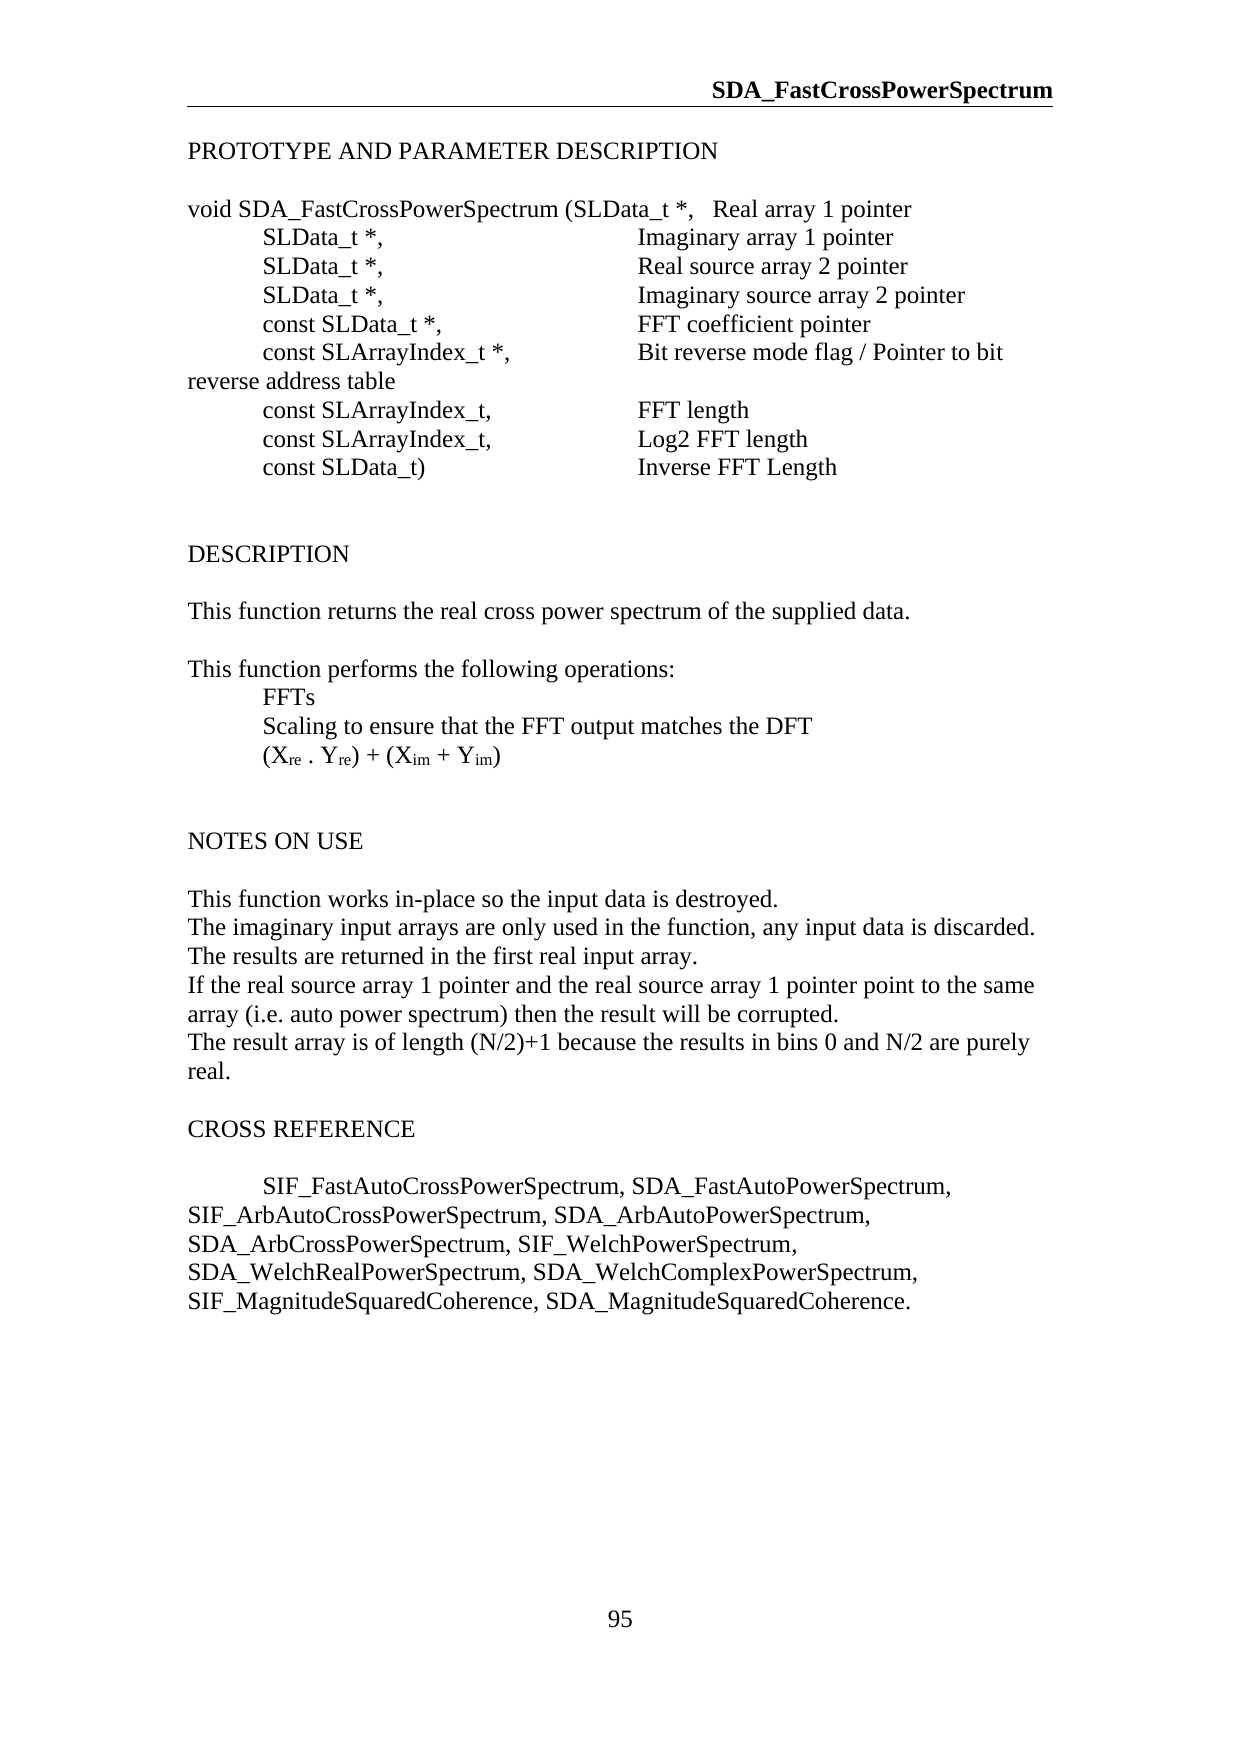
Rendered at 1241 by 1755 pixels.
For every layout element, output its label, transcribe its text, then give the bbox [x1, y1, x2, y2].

text const SLArrayIndex_t *, Bit reverse mode flag / Pointer to bit reverse address table [187, 337, 1053, 395]
text void SDA_FastCrossPowerSpectrum (SLData_t *, Real array 1 pointer [187, 194, 1053, 222]
text DESCRIPTION [187, 539, 1053, 567]
text SLData_t *, Imaginary array 1 pointer [187, 222, 1053, 251]
text NOTES ON USE [187, 826, 1053, 855]
text const SLArrayIndex_t, Log2 FFT length [187, 424, 1053, 452]
text const SLArrayIndex_t, FFT length [187, 395, 1053, 424]
text The imaginary input arrays are only used in the function, any input data is discarded. [187, 912, 1053, 941]
text FFTs [187, 682, 1053, 711]
text This function performs the following operations: [187, 654, 1053, 682]
text CROSS REFERENCE [187, 1114, 1053, 1142]
text If the real source array 1 pointer and the real source array 1 pointer point to the same array (i.e. auto power spectrum) then the result will be corrupted. [187, 970, 1053, 1027]
text This function returns the real cross power spectrum of the supplied data. [187, 596, 1053, 625]
text SLData_t *, Real source array 2 pointer [187, 251, 1053, 280]
text SLData_t *, Imaginary source array 2 pointer [187, 280, 1053, 309]
text SIF_FastAutoCrossPowerSpectrum, SDA_FastAutoPowerSpectrum, SIF_ArbAutoCrossPowerSpectrum, SDA_ArbAutoPowerSpectrum, SDA_ArbCrossPowerSpectrum, SIF_WelchPowerSpectrum, SDA_WelchRealPowerSpectrum, SDA_WelchComplexPowerSpectrum, SIF_MagnitudeSquaredCoherence, SDA_MagnitudeSquaredCoherence. [187, 1171, 1053, 1315]
text The results are returned in the first real input array. [187, 941, 1053, 970]
text PROTOTYPE AND PARAMETER DESCRIPTION [187, 136, 1053, 165]
text The result array is of length (N/2)+1 because the results in bins 0 and N/2 are purely real. [187, 1027, 1053, 1085]
text (Xre . Yre) + (Xim + Yim) [187, 740, 1053, 769]
text Scaling to ensure that the FFT output matches the DFT [187, 711, 1053, 740]
text const SLData_t) Inverse FFT Length [187, 452, 1053, 481]
text const SLData_t *, FFT coefficient pointer [187, 309, 1053, 337]
subtitle SDA_FastCrossPowerSpectrum [187, 75, 1053, 106]
text This function works in-place so the input data is destroyed. [187, 884, 1053, 912]
